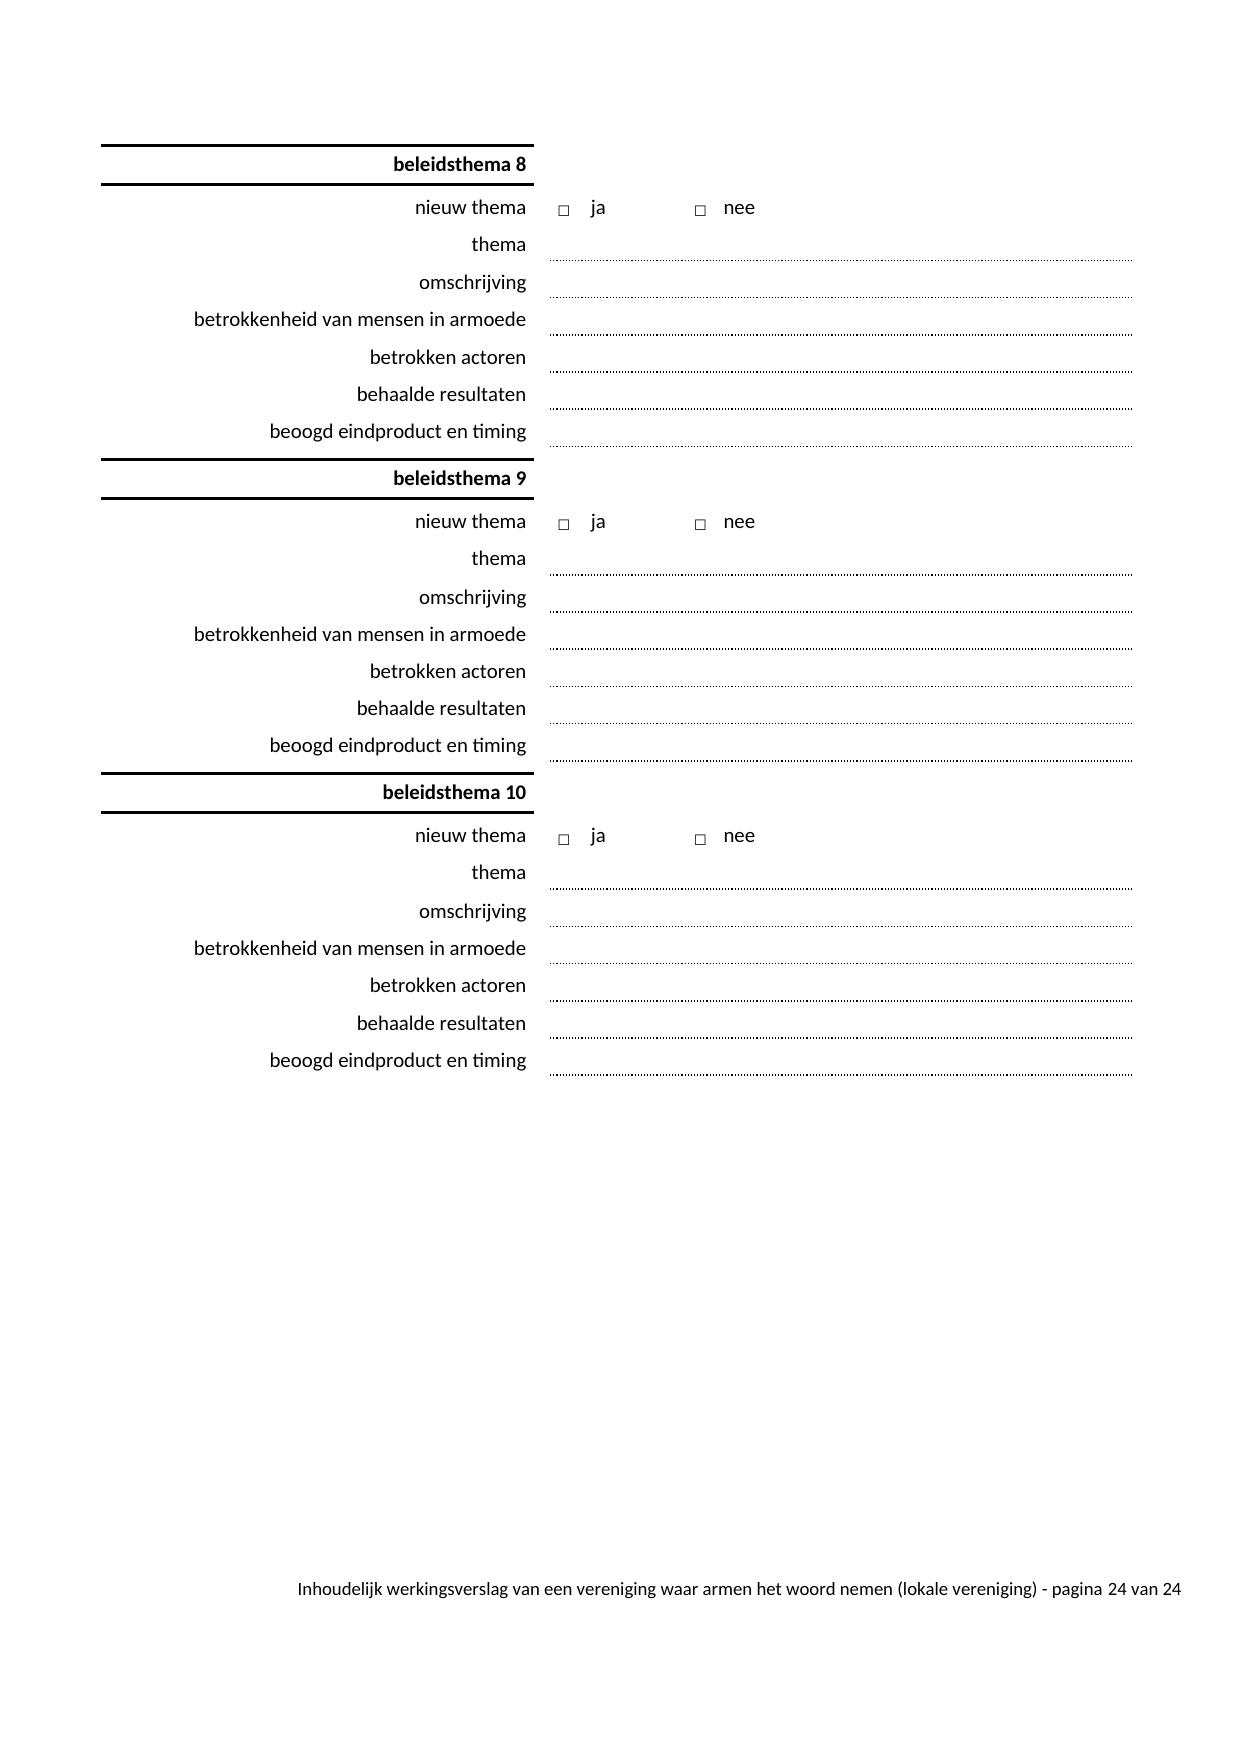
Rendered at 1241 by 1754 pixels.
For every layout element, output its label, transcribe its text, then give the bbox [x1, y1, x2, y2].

table_cell nieuw thema [101, 186, 533, 222]
table_cell thema [101, 851, 533, 888]
table_cell ja [583, 811, 687, 851]
table_cell omschrijving [101, 260, 533, 297]
table_cell [58, 297, 101, 334]
table_cell behaalde resultaten [101, 371, 533, 408]
table_cell [58, 963, 101, 1000]
table_cell [58, 648, 101, 686]
table_cell [58, 611, 101, 648]
table_cell [58, 1037, 101, 1074]
table_header [534, 144, 550, 182]
table_cell ☐ [550, 811, 583, 851]
table_cell beleidsthema 9 [101, 461, 533, 497]
table_cell nee [716, 183, 1132, 222]
table_cell [58, 334, 101, 371]
table_cell [550, 371, 1132, 408]
table_cell [534, 223, 550, 259]
table_cell [58, 260, 101, 297]
table_cell [550, 723, 1132, 760]
table_cell [550, 686, 1132, 723]
table_cell betrokken actoren [101, 963, 533, 1000]
table_cell thema [101, 537, 533, 574]
table_cell [550, 574, 1132, 611]
table_cell [58, 223, 101, 259]
table_cell [534, 611, 550, 648]
table_cell nee [716, 497, 1132, 537]
table_cell [534, 648, 550, 686]
table_cell [534, 888, 550, 926]
table_header [58, 144, 101, 182]
table_cell [534, 723, 550, 760]
table_cell [550, 408, 1132, 446]
table_cell [534, 371, 550, 408]
table_cell [550, 297, 1132, 334]
table_cell [58, 458, 101, 497]
table_cell [534, 297, 550, 334]
table_cell [550, 537, 1132, 574]
table_cell [534, 537, 550, 574]
table_cell [534, 183, 550, 222]
table_cell [534, 408, 550, 446]
table_cell ☐ [687, 497, 716, 537]
table_cell [550, 611, 1132, 648]
table_cell [58, 811, 101, 851]
table_cell [534, 772, 550, 811]
table_cell [534, 686, 550, 723]
table_cell [58, 1000, 101, 1037]
table_cell [550, 1037, 1132, 1074]
table_cell [534, 497, 550, 537]
table_cell [58, 760, 1132, 772]
table_cell [534, 458, 550, 497]
table_cell [58, 772, 101, 811]
table_cell [534, 260, 550, 297]
table_cell beoogd eindproduct en timing [101, 1037, 533, 1074]
table_cell [58, 686, 101, 723]
table_cell beleidsthema 10 [101, 775, 533, 811]
table_cell betrokkenheid van mensen in armoede [101, 926, 533, 963]
table_cell betrokken actoren [101, 334, 533, 371]
table_cell [58, 408, 101, 446]
table_cell [58, 497, 101, 537]
table_cell [550, 223, 1132, 259]
table_cell betrokkenheid van mensen in armoede [101, 611, 533, 648]
table_cell [550, 926, 1132, 963]
table_cell [534, 851, 550, 888]
table_cell nieuw thema [101, 814, 533, 851]
table_cell [550, 851, 1132, 888]
table_cell omschrijving [101, 888, 533, 926]
table_cell [58, 574, 101, 611]
table_cell ja [583, 183, 687, 222]
table_cell [58, 371, 101, 408]
table_cell [58, 888, 101, 926]
table_header [550, 144, 1132, 182]
table_cell betrokkenheid van mensen in armoede [101, 297, 533, 334]
table_cell beoogd eindproduct en timing [101, 408, 533, 446]
table_cell behaalde resultaten [101, 1000, 533, 1037]
table_cell beoogd eindproduct en timing [101, 723, 533, 760]
table_cell [550, 888, 1132, 926]
table_cell ☐ [550, 183, 583, 222]
table_cell nieuw thema [101, 500, 533, 537]
table_cell [550, 648, 1132, 686]
table_cell betrokken actoren [101, 648, 533, 686]
table_cell [550, 458, 1132, 497]
table_cell [534, 1037, 550, 1074]
table_cell behaalde resultaten [101, 686, 533, 723]
table_cell [58, 926, 101, 963]
table_cell [534, 1000, 550, 1037]
table_cell [58, 537, 101, 574]
table_cell [550, 963, 1132, 1000]
table_cell [534, 811, 550, 851]
table_cell [58, 446, 1132, 458]
table_cell nee [716, 811, 1132, 851]
table_cell thema [101, 223, 533, 259]
table_cell [534, 926, 550, 963]
table_cell [534, 334, 550, 371]
table_cell ja [583, 497, 687, 537]
table_cell ☐ [687, 811, 716, 851]
table_cell [550, 772, 1132, 811]
table_cell [58, 183, 101, 222]
table_cell [58, 851, 101, 888]
table_cell [534, 574, 550, 611]
table_cell ☐ [550, 497, 583, 537]
table_cell [534, 963, 550, 1000]
table_cell [550, 1000, 1132, 1037]
table_cell ☐ [687, 183, 716, 222]
table_header beleidsthema 8 [101, 147, 533, 182]
table_cell [550, 334, 1132, 371]
table_cell omschrijving [101, 574, 533, 611]
table_cell [550, 260, 1132, 297]
table_cell [58, 723, 101, 760]
